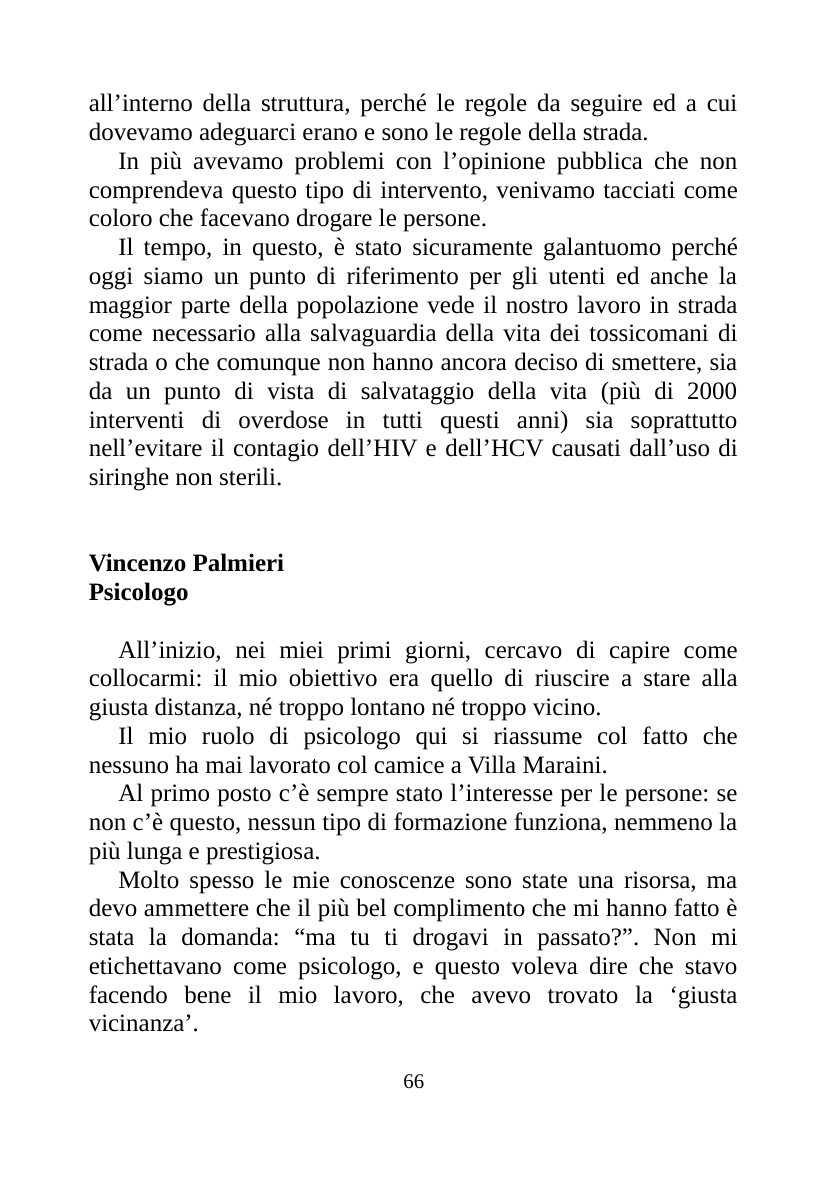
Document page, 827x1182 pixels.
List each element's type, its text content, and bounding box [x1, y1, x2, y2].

text all’interno della struttura, perché le regole da seguire ed a cui dovevamo adeguarci erano e sono le regole della strada. [88, 88, 738, 146]
text In più avevamo problemi con l’opinione pubblica che non comprendeva questo tipo di intervento, venivamo tacciati come coloro che facevano drogare le persone. [88, 146, 738, 232]
text Al primo posto c’è sempre stato l’interesse per le persone: se non c’è questo, nessun tipo di formazione funziona, nemmeno la più lunga e prestigiosa. [88, 778, 738, 865]
subtitle Psicologo [88, 577, 738, 606]
text Il mio ruolo di psicologo qui si riassume col fatto che nessuno ha mai lavorato col camice a Villa Maraini. [88, 721, 738, 778]
text All’inizio, nei miei primi giorni, cercavo di capire come collocarmi: il mio obiettivo era quello di riuscire a stare alla giusta distanza, né troppo lontano né troppo vicino. [88, 635, 738, 721]
text Il tempo, in questo, è stato sicuramente galantuomo perché oggi siamo un punto di riferimento per gli utenti ed anche la maggior parte della popolazione vede il nostro lavoro in strada come necessario alla salvaguardia della vita dei tossicomani di strada o che comunque non hanno ancora deciso di smettere, sia da un punto di vista di salvataggio della vita (più di 2000 interventi di overdose in tutti questi anni) sia soprattutto nell’evitare il contagio dell’HIV e dell’HCV causati dall’uso di siringhe non sterili. [88, 232, 738, 491]
text Molto spesso le mie conoscenze sono state una risorsa, ma devo ammettere che il più bel complimento che mi hanno fatto è stata la domanda: “ma tu ti drogavi in passato?”. Non mi etichettavano come psicologo, e questo voleva dire che stavo facendo bene il mio lavoro, che avevo trovato la ‘giusta vicinanza’. [88, 865, 738, 1037]
subtitle Vincenzo Palmieri [88, 548, 738, 577]
